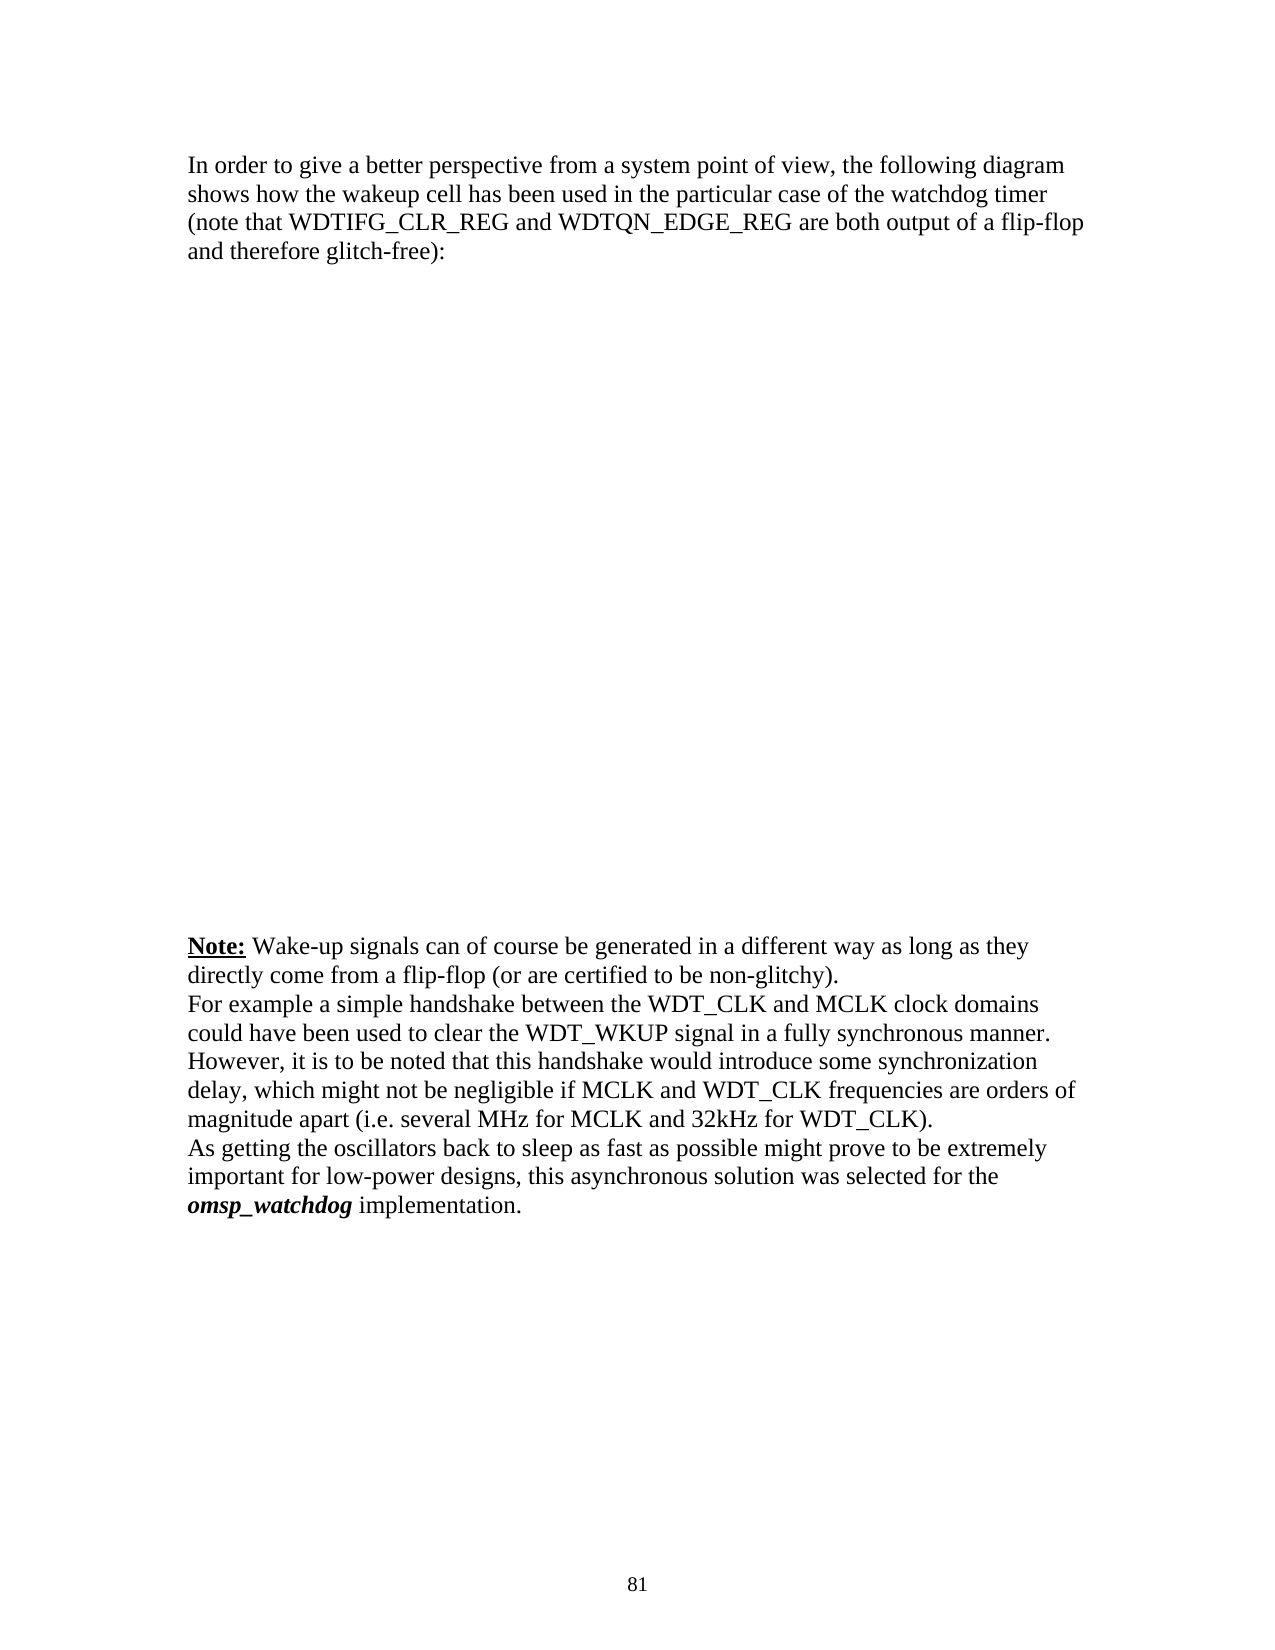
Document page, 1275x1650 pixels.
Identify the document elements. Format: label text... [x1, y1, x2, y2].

text In order to give a better perspective from a system point of view, the following diagram shows how the wakeup cell has been used in the particular case of the watchdog timer (note that WDTIFG_CLR_REG and WDTQN_EDGE_REG are both output of a flip-flop and therefore glitch-free): [187, 150, 1088, 265]
text Note: Wake-up signals can of course be generated in a different way as long as they directly come from a flip-flop (or are certified to be non-glitchy). For example a simple handshake between the WDT_CLK and MCLK clock domains could have been used to clear the WDT_WKUP signal in a fully synchronous manner. However, it is to be noted that this handshake would introduce some synchronization delay, which might not be negligible if MCLK and WDT_CLK frequencies are orders of magnitude apart (i.e. several MHz for MCLK and 32kHz for WDT_CLK). As getting the oscillators back to sleep as fast as possible might prove to be extremely important for low-power designs, this asynchronous solution was selected for the omsp_watchdog implementation. [187, 931, 1088, 1276]
